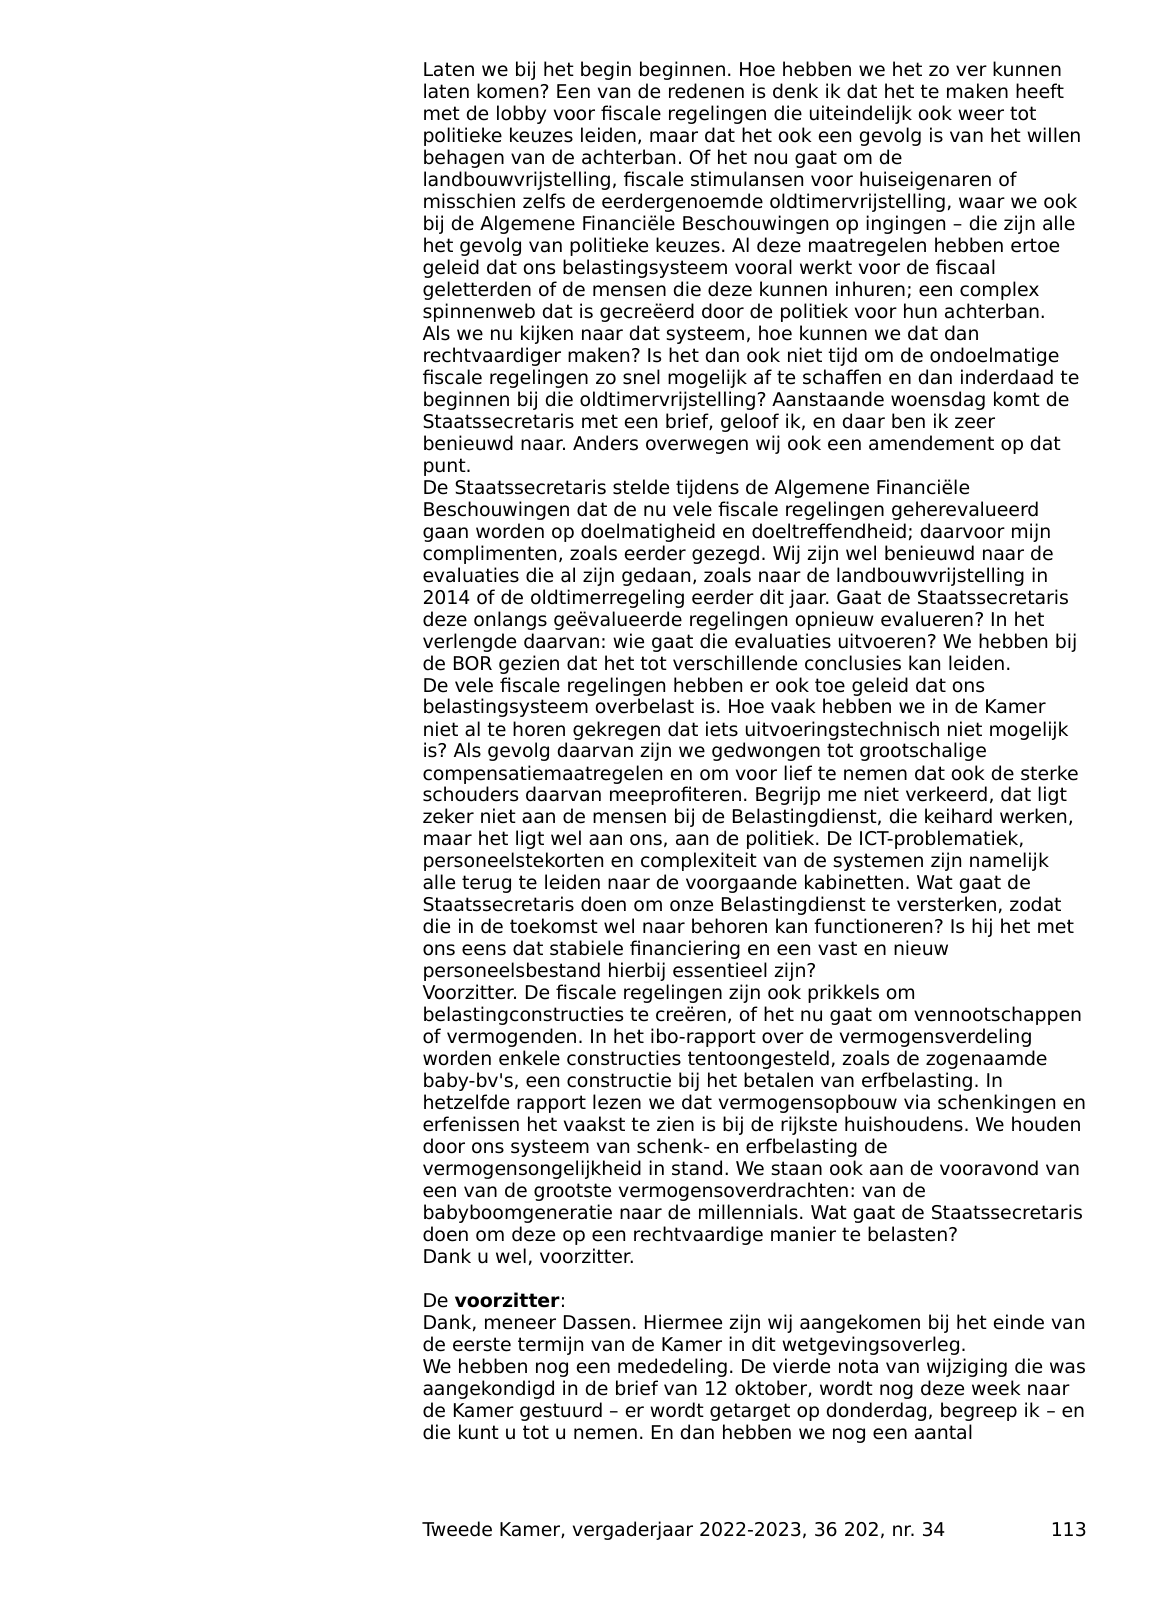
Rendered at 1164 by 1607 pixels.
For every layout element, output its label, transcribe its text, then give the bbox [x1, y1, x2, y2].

text Dank u wel, voorzitter. [422, 1246, 1087, 1268]
text De Staatssecretaris stelde tijdens de Algemene Financiële Beschouwingen dat de nu vele fiscale regelingen geherevalueerd gaan worden op doelmatigheid en doeltreffendheid; daarvoor mijn complimenten, zoals eerder gezegd. Wij zijn wel benieuwd naar de evaluaties die al zijn gedaan, zoals naar de landbouwvrijstelling in 2014 of de oldtimerregeling eerder dit jaar. Gaat de Staatssecretaris deze onlangs geëvalueerde regelingen opnieuw evalueren? In het verlengde daarvan: wie gaat die evaluaties uitvoeren? We hebben bij de BOR gezien dat het tot verschillende conclusies kan leiden. [422, 477, 1087, 674]
text Dank, meneer Dassen. Hiermee zijn wij aangekomen bij het einde van de eerste termijn van de Kamer in dit wetgevingsoverleg. [422, 1312, 1087, 1356]
text De voorzitter: [422, 1290, 1087, 1312]
text De vele fiscale regelingen hebben er ook toe geleid dat ons belastingsysteem overbelast is. Hoe vaak hebben we in de Kamer niet al te horen gekregen dat iets uitvoeringstechnisch niet mogelijk is? Als gevolg daarvan zijn we gedwongen tot grootschalige compensatiemaatregelen en om voor lief te nemen dat ook de sterke schouders daarvan meeprofiteren. Begrijp me niet verkeerd, dat ligt zeker niet aan de mensen bij de Belastingdienst, die keihard werken, maar het ligt wel aan ons, aan de politiek. De ICT-problematiek, personeelstekorten en complexiteit van de systemen zijn namelijk alle terug te leiden naar de voorgaande kabinetten. Wat gaat de Staatssecretaris doen om onze Belastingdienst te versterken, zodat die in de toekomst wel naar behoren kan functioneren? Is hij het met ons eens dat stabiele financiering en een vast en nieuw personeelsbestand hierbij essentieel zijn? [422, 674, 1087, 982]
text Als we nu kijken naar dat systeem, hoe kunnen we dat dan rechtvaardiger maken? Is het dan ook niet tijd om de ondoelmatige fiscale regelingen zo snel mogelijk af te schaffen en dan inderdaad te beginnen bij die oldtimervrijstelling? Aanstaande woensdag komt de Staatssecretaris met een brief, geloof ik, en daar ben ik zeer benieuwd naar. Anders overwegen wij ook een amendement op dat punt. [422, 323, 1087, 477]
text Voorzitter. De fiscale regelingen zijn ook prikkels om belastingconstructies te creëren, of het nu gaat om vennootschappen of vermogenden. In het ibo-rapport over de vermogensverdeling worden enkele constructies tentoongesteld, zoals de zogenaamde baby-bv's, een constructie bij het betalen van erfbelasting. In hetzelfde rapport lezen we dat vermogensopbouw via schenkingen en erfenissen het vaakst te zien is bij de rijkste huishoudens. We houden door ons systeem van schenk- en erfbelasting de vermogensongelijkheid in stand. We staan ook aan de vooravond van een van de grootste vermogensoverdrachten: van de babyboomgeneratie naar de millennials. Wat gaat de Staatssecretaris doen om deze op een rechtvaardige manier te belasten? [422, 982, 1087, 1246]
text We hebben nog een mededeling. De vierde nota van wijziging die was aangekondigd in de brief van 12 oktober, wordt nog deze week naar de Kamer gestuurd – er wordt getarget op donderdag, begreep ik – en die kunt u tot u nemen. En dan hebben we nog een aantal [422, 1356, 1087, 1444]
text Laten we bij het begin beginnen. Hoe hebben we het zo ver kunnen laten komen? Een van de redenen is denk ik dat het te maken heeft met de lobby voor fiscale regelingen die uiteindelijk ook weer tot politieke keuzes leiden, maar dat het ook een gevolg is van het willen behagen van de achterban. Of het nou gaat om de landbouwvrijstelling, fiscale stimulansen voor huiseigenaren of misschien zelfs de eerdergenoemde oldtimervrijstelling, waar we ook bij de Algemene Financiële Beschouwingen op ingingen – die zijn alle het gevolg van politieke keuzes. Al deze maatregelen hebben ertoe geleid dat ons belastingsysteem vooral werkt voor de fiscaal geletterden of de mensen die deze kunnen inhuren; een complex spinnenweb dat is gecreëerd door de politiek voor hun achterban. [422, 59, 1087, 323]
